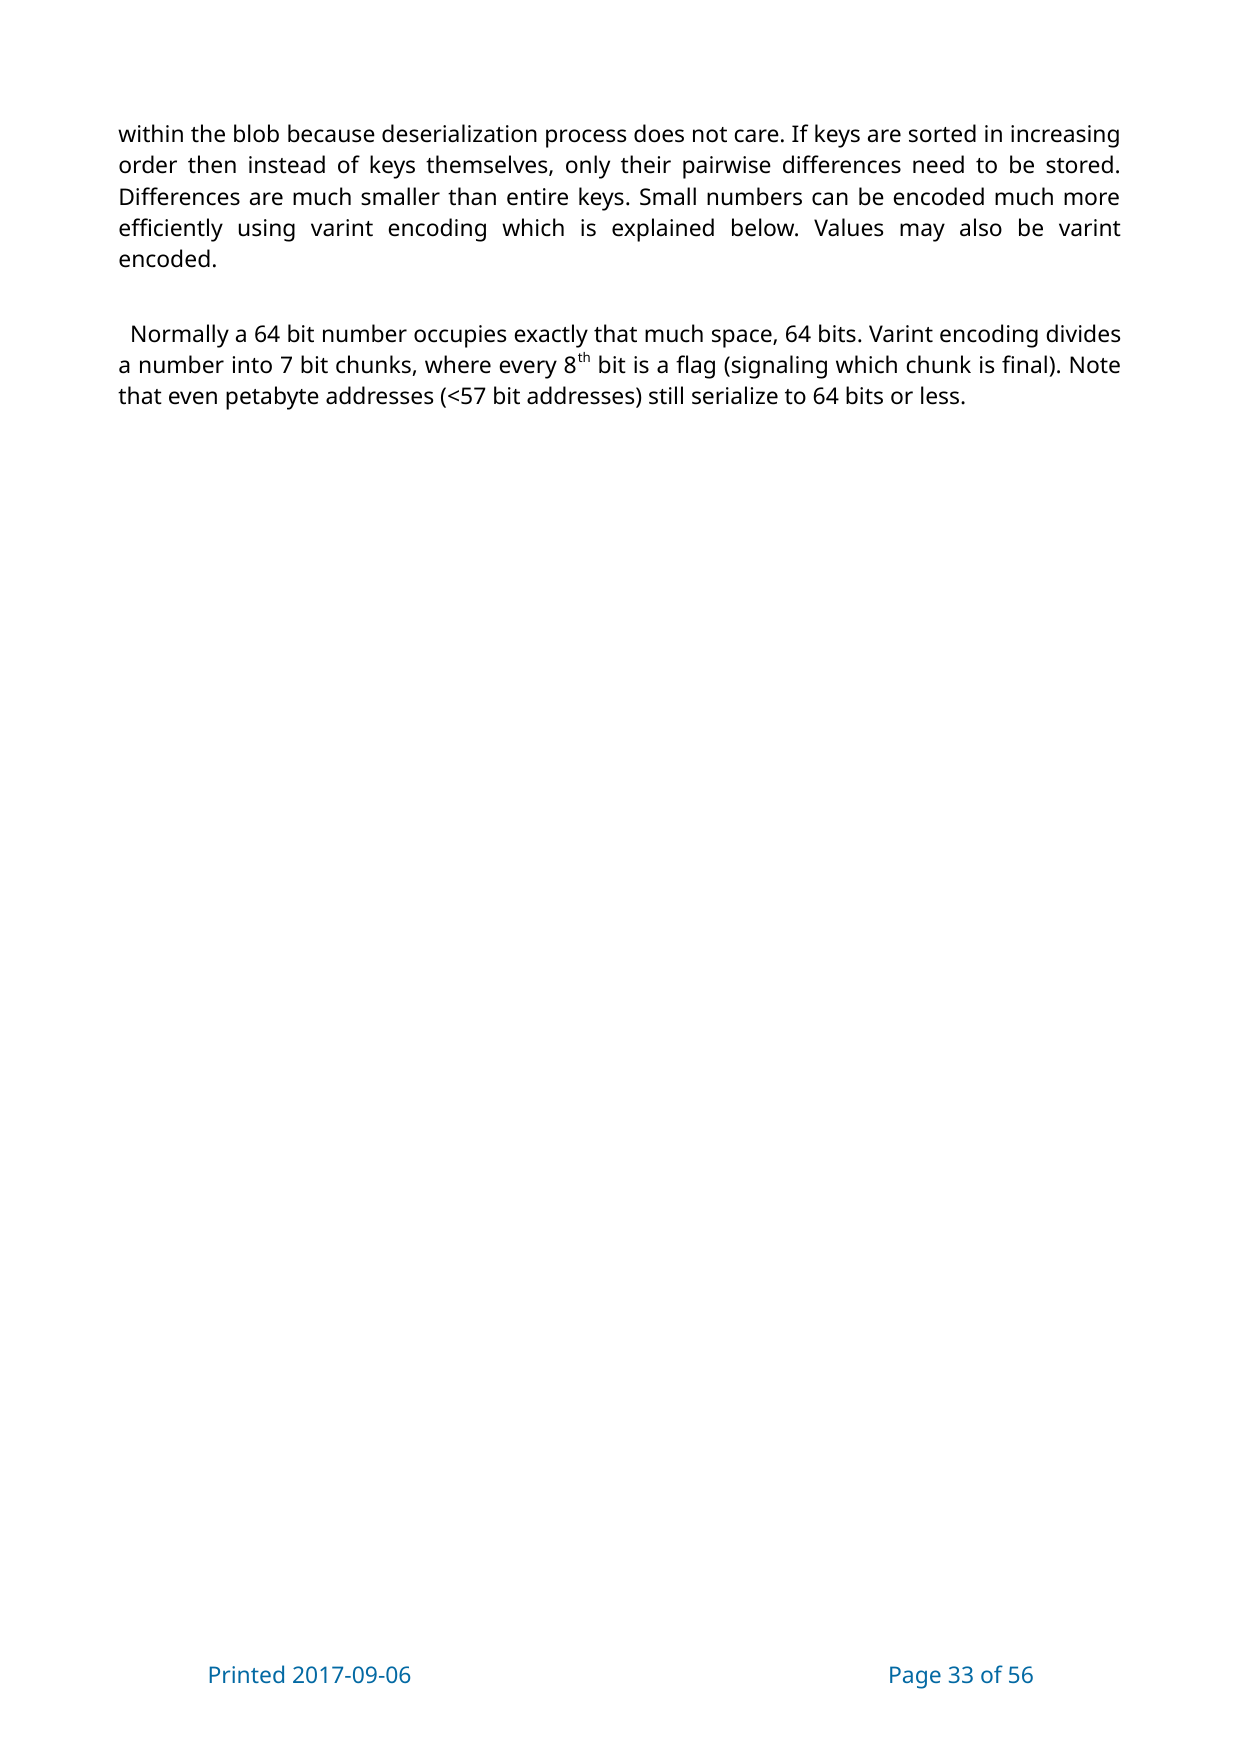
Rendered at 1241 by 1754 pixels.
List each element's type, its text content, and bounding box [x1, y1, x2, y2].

text within the blob because deserialization process does not care. If keys are sorted in increasing order then instead of keys themselves, only their pairwise differences need to be stored. Differences are much smaller than entire keys. Small numbers can be encoded much more efficiently using varint encoding which is explained below. Values may also be varint encoded. [118, 118, 1122, 274]
text Normally a 64 bit number occupies exactly that much space, 64 bits. Varint encoding divides a number into 7 bit chunks, where every 8th bit is a flag (signaling which chunk is final). Note that even petabyte addresses (<57 bit addresses) still serialize to 64 bits or less. [118, 317, 1122, 411]
